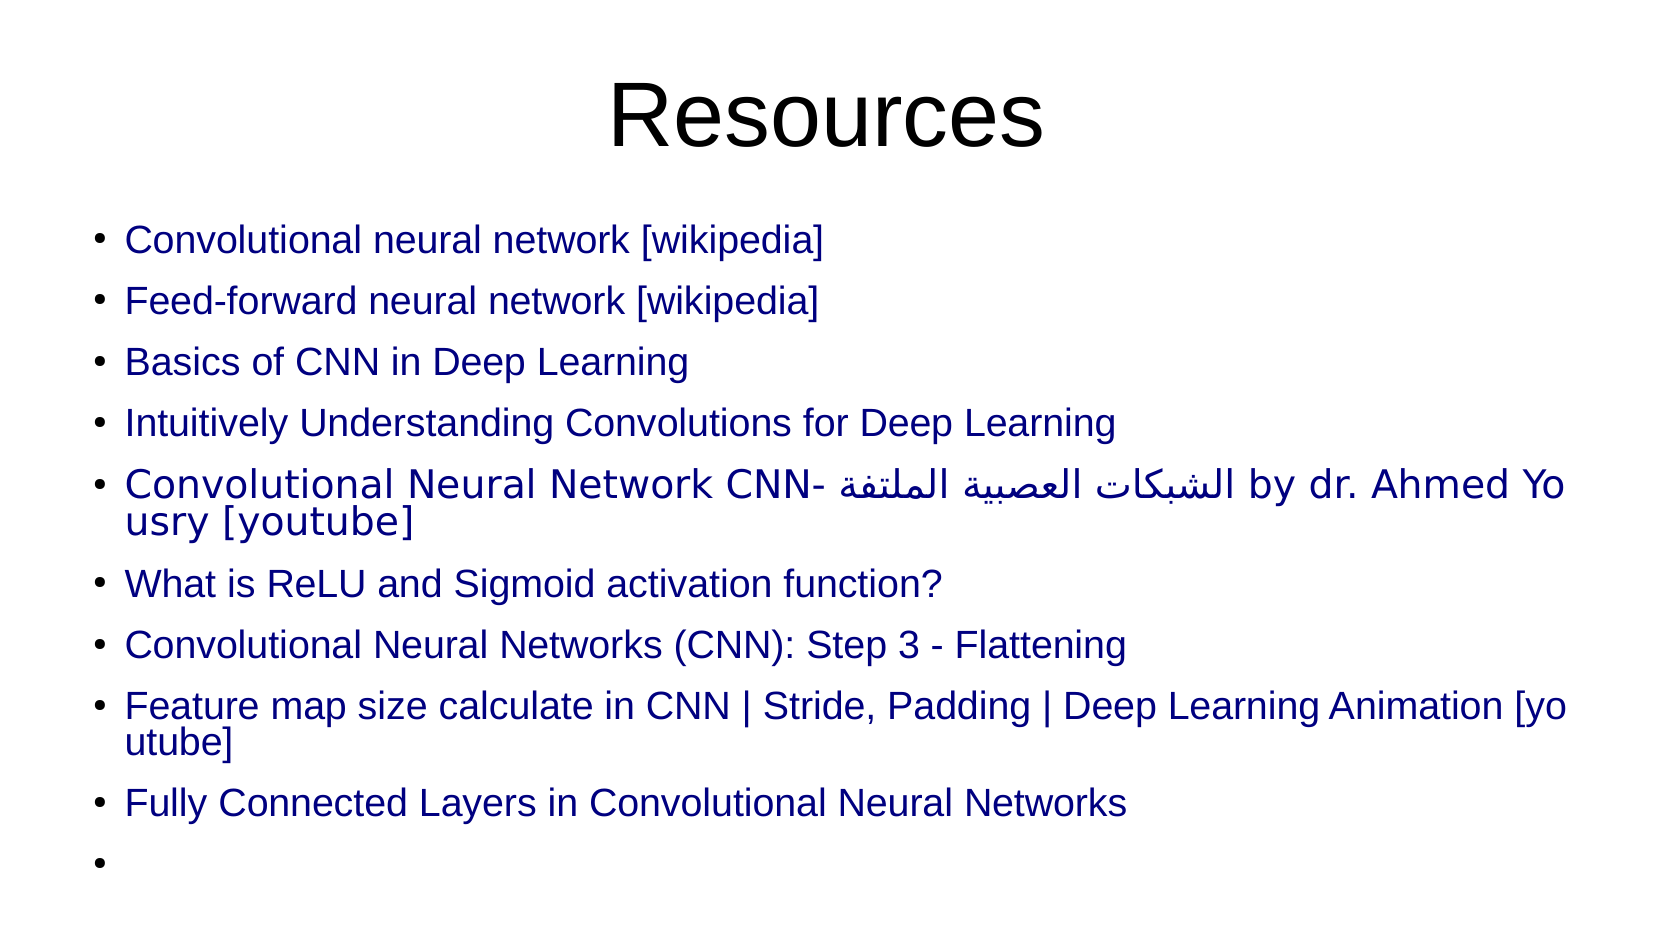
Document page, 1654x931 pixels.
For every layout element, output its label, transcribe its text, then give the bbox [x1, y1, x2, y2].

list Convolutional neural network [wikipedia] Feed-forward neural network [wikipedia] Basics of CNN in Deep Learning Intuitively Understanding Convolutions for Deep Learning Convolutional Neural Network CNN- الشبكات العصبية الملتفة by dr. Ahmed Yousry [youtube] What is ReLU and Sigmoid activation function? Convolutional Neural Networks (CNN): Step 3 - Flattening Feature map size calculate in CNN | Stride, Padding | Deep Learning Animation [youtube] Fully Connected Layers in Convolutional Neural Networks [82, 217, 1571, 758]
title Resources [82, 37, 1571, 193]
